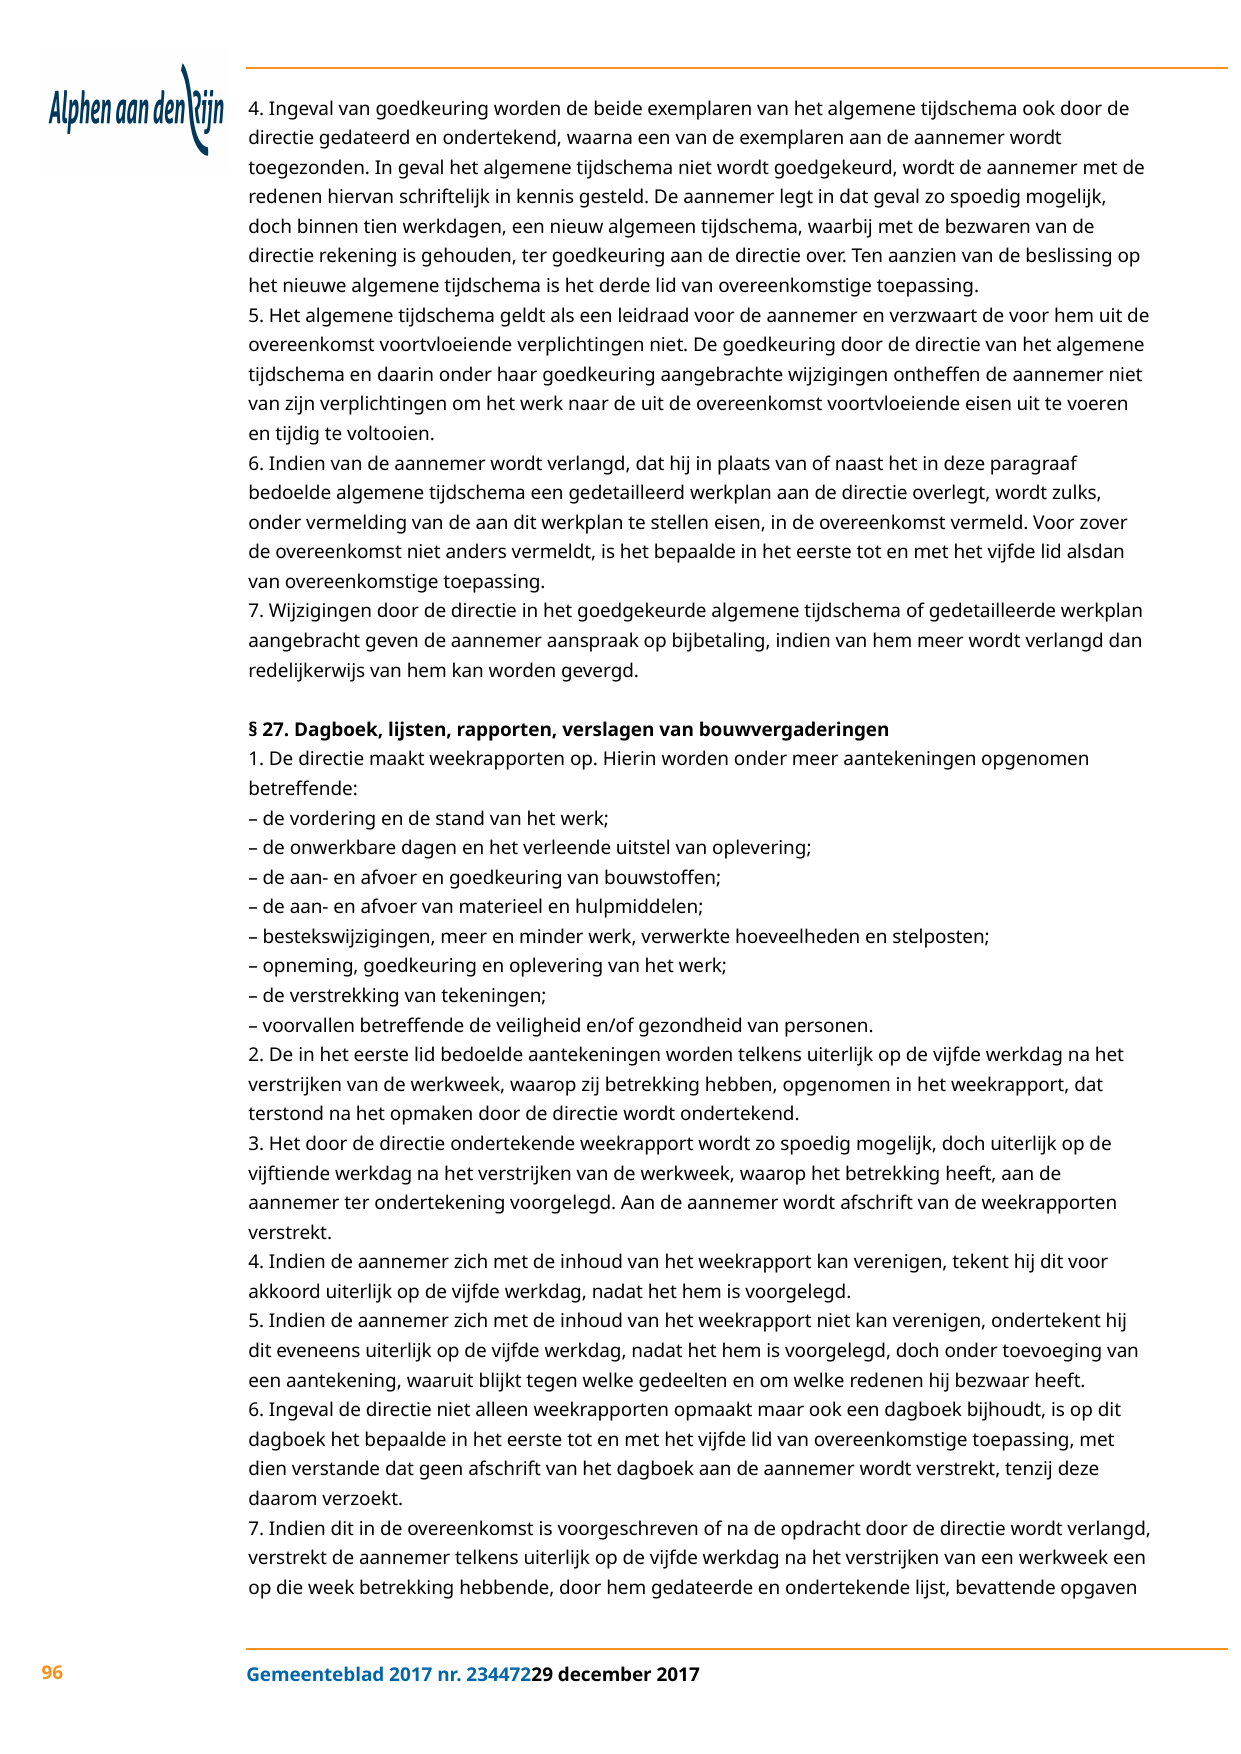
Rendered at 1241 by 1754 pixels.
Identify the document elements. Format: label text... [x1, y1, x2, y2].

text – de verstrekking van tekeningen; [248, 982, 1152, 1008]
text 2. De in het eerste lid bedoelde aantekeningen worden telkens uiterlijk op de vijfde werkdag na het verstrijken van de werkweek, waarop zij betrekking hebben, opgenomen in het weekrapport, dat terstond na het opmaken door de directie wordt ondertekend. [248, 1041, 1152, 1126]
text – voorvallen betreffende de veiligheid en/of gezondheid van personen. [248, 1012, 1152, 1038]
text – opneming, goedkeuring en oplevering van het werk; [248, 953, 1152, 978]
text – de onwerkbare dagen en het verleende uitstel van oplevering; [248, 834, 1152, 860]
text – de aan- en afvoer en goedkeuring van bouwstoffen; [248, 864, 1152, 890]
text 6. Indien van de aannemer wordt verlangd, dat hij in plaats van of naast het in deze paragraaf bedoelde algemene tijdschema een gedetailleerd werkplan aan de directie overlegt, wordt zulks, onder vermelding van de aan dit werkplan te stellen eisen, in de overeenkomst vermeld. Voor zover de overeenkomst niet anders vermeldt, is het bepaalde in het eerste tot en met het vijfde lid alsdan van overeenkomstige toepassing. [248, 450, 1152, 594]
text § 27. Dagboek, lijsten, rapporten, verslagen van bouwvergaderingen [248, 716, 1152, 742]
text – de vordering en de stand van het werk; [248, 805, 1152, 831]
text – de aan- en afvoer van materieel en hulpmiddelen; [248, 893, 1152, 919]
text 1. De directie maakt weekrapporten op. Hierin worden onder meer aantekeningen opgenomen betreffende: [248, 746, 1152, 801]
text 4. Ingeval van goedkeuring worden de beide exemplaren van het algemene tijdschema ook door de directie gedateerd en ondertekend, waarna een van de exemplaren aan de aannemer wordt toegezonden. In geval het algemene tijdschema niet wordt goedgekeurd, wordt de aannemer met de redenen hiervan schriftelijk in kennis gesteld. De aannemer legt in dat geval zo spoedig mogelijk, doch binnen tien werkdagen, een nieuw algemeen tijdschema, waarbij met de bezwaren van de directie rekening is gehouden, ter goedkeuring aan de directie over. Ten aanzien van de beslissing op het nieuwe algemene tijdschema is het derde lid van overeenkomstige toepassing. [248, 95, 1152, 298]
text 3. Het door de directie ondertekende weekrapport wordt zo spoedig mogelijk, doch uiterlijk op de vijftiende werkdag na het verstrijken van de werkweek, waarop het betrekking heeft, aan de aannemer ter ondertekening voorgelegd. Aan de aannemer wordt afschrift van de weekrapporten verstrekt. [248, 1130, 1152, 1245]
text 7. Indien dit in de overeenkomst is voorgeschreven of na de opdracht door de directie wordt verlangd, verstrekt de aannemer telkens uiterlijk op de vijfde werkdag na het verstrijken van een werkweek een op die week betrekking hebbende, door hem gedateerde en ondertekende lijst, bevattende opgaven [248, 1515, 1152, 1600]
text 4. Indien de aannemer zich met de inhoud van het weekrapport kan verenigen, tekent hij dit voor akkoord uiterlijk op de vijfde werkdag, nadat het hem is voorgelegd. [248, 1248, 1152, 1304]
text 6. Ingeval de directie niet alleen weekrapporten opmaakt maar ook een dagboek bijhoudt, is op dit dagboek het bepaalde in het eerste tot en met het vijfde lid van overeenkomstige toepassing, met dien verstande dat geen afschrift van het dagboek aan de aannemer wordt verstrekt, tenzij deze daarom verzoekt. [248, 1396, 1152, 1511]
text 7. Wijzigingen door de directie in het goedgekeurde algemene tijdschema of gedetailleerde werkplan aangebracht geven de aannemer aanspraak op bijbetaling, indien van hem meer wordt verlangd dan redelijkerwijs van hem kan worden gevergd. [248, 598, 1152, 683]
text 5. Indien de aannemer zich met de inhoud van het weekrapport niet kan verenigen, ondertekent hij dit eveneens uiterlijk op de vijfde werkdag, nadat het hem is voorgelegd, doch onder toevoeging van een aantekening, waaruit blijkt tegen welke gedeelten en om welke redenen hij bezwaar heeft. [248, 1308, 1152, 1393]
text 5. Het algemene tijdschema geldt als een leidraad voor de aannemer en verzwaart de voor hem uit de overeenkomst voortvloeiende verplichtingen niet. De goedkeuring door de directie van het algemene tijdschema en daarin onder haar goedkeuring aangebrachte wijzigingen ontheffen de aannemer niet van zijn verplichtingen om het werk naar de uit de overeenkomst voortvloeiende eisen uit te voeren en tijdig te voltooien. [248, 302, 1152, 446]
text – bestekswijzigingen, meer en minder werk, verwerkte hoeveelheden en stelposten; [248, 923, 1152, 949]
picture [41, 47, 231, 172]
